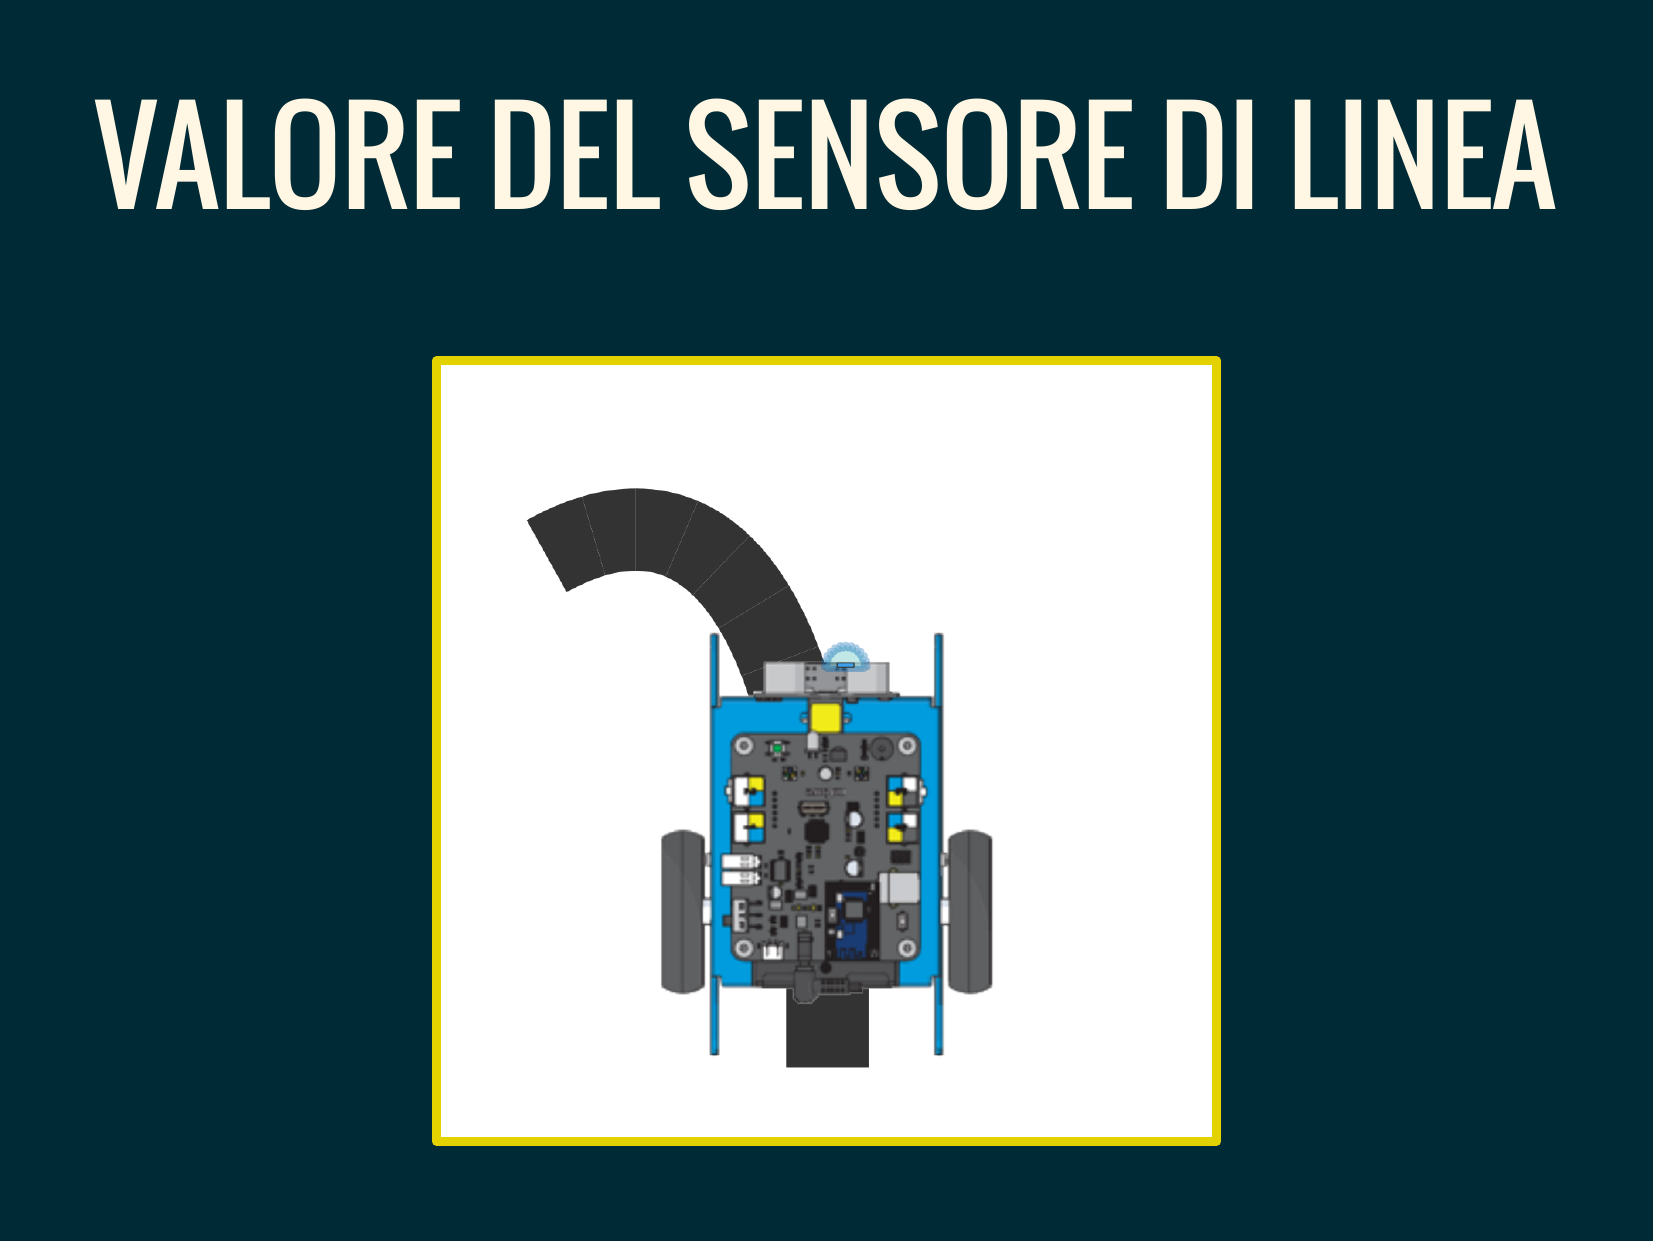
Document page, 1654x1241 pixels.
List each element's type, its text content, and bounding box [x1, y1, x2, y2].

title Valore del sensore di linea [82, 49, 1571, 257]
picture [440, 365, 1213, 1137]
